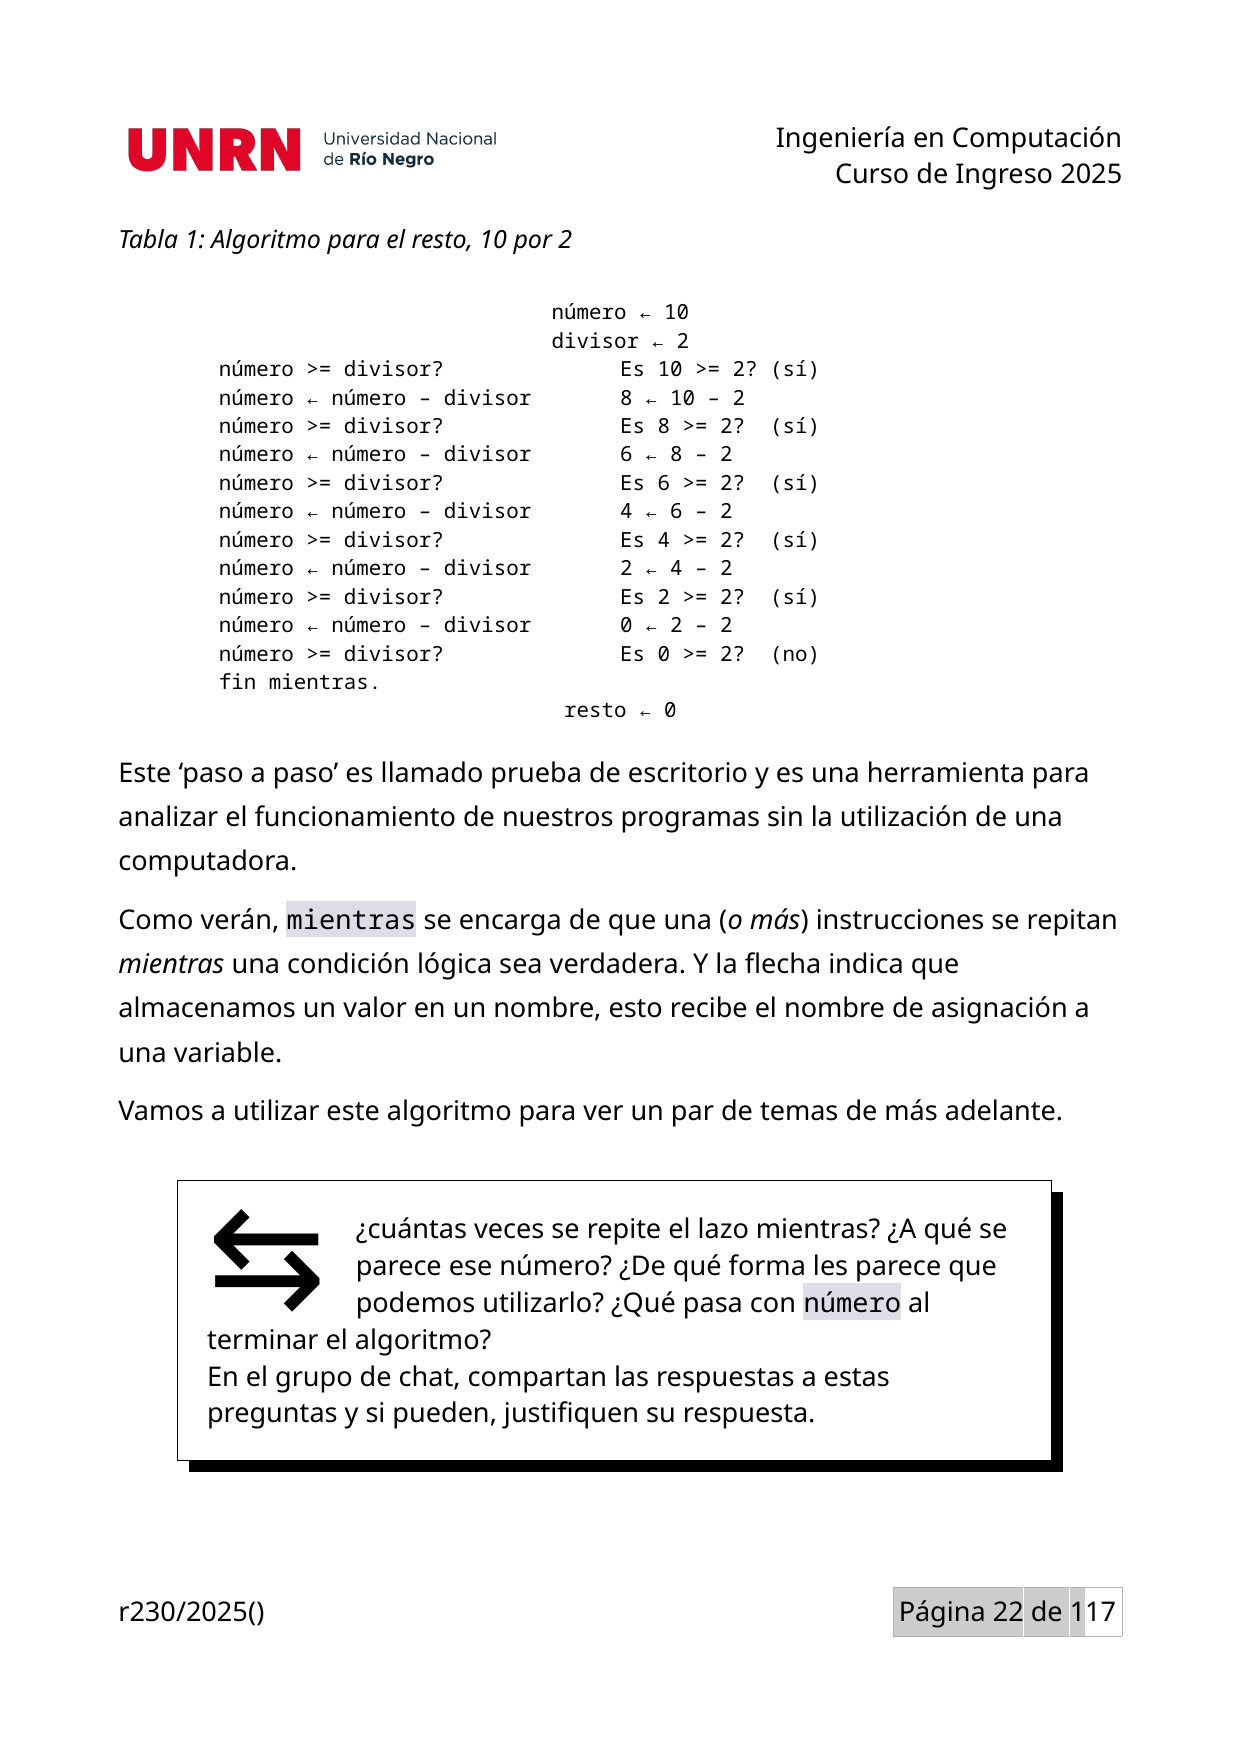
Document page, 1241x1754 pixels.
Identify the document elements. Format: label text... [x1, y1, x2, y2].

table_cell número >= divisor? [219, 354, 620, 383]
table_cell 6 ← 8 – 2 [620, 440, 1022, 468]
table_cell Es 4 >= 2? (sí) [620, 525, 1022, 553]
table_cell número ← número – divisor [219, 383, 620, 411]
table_cell número ← número – divisor [219, 553, 620, 582]
table_cell Es 10 >= 2? (sí) [620, 354, 1022, 383]
table_cell número >= divisor? [219, 411, 620, 439]
table_cell número ← número – divisor [219, 440, 620, 468]
text Como verán, mientras se encarga de que una (o más) instrucciones se repitan mientras una condición lógica sea verdadera. Y la flecha indica que almacenamos un valor en un nombre, esto recibe el nombre de asignación a una variable. [118, 901, 1122, 1070]
table_cell 2 ← 4 – 2 [620, 553, 1022, 582]
table_cell Es 2 >= 2? (sí) [620, 582, 1022, 610]
picture [118, 118, 505, 180]
table_cell fin mientras. [219, 667, 620, 696]
table_cell Es 8 >= 2? (sí) [620, 411, 1022, 439]
table_cell número ← número – divisor [219, 610, 620, 639]
text Este ‘paso a paso’ es llamado prueba de escritorio y es una herramienta para analizar el funcionamiento de nuestros programas sin la utilización de una computadora. [118, 753, 1122, 879]
table_header número ← 10 [219, 298, 1022, 326]
table_cell número >= divisor? [219, 639, 620, 667]
text Vamos a utilizar este algoritmo para ver un par de temas de más adelante. [118, 1092, 1122, 1129]
table_cell Es 0 >= 2? (no) [620, 639, 1022, 667]
table_cell número >= divisor? [219, 525, 620, 553]
table_cell 4 ← 6 – 2 [620, 496, 1022, 525]
table_cell número >= divisor? [219, 468, 620, 496]
table_cell Es 6 >= 2? (sí) [620, 468, 1022, 496]
table_cell número >= divisor? [219, 582, 620, 610]
text ⇆¿cuántas veces se repite el lazo mientras? ¿A qué se parece ese número? ¿De qué forma les parece que podemos utilizarlo? ¿Qué pasa con número al terminar el algoritmo? En el grupo de chat, compartan las respuestas a estas preguntas y si pueden, justifiquen su respuesta. [178, 1181, 1051, 1460]
table_cell 0 ← 2 – 2 [620, 610, 1022, 639]
table_cell divisor ← 2 [219, 326, 1022, 354]
table_cell 8 ← 10 – 2 [620, 383, 1022, 411]
text Tabla 1: Algoritmo para el resto, 10 por 2 [118, 221, 1122, 255]
table_cell resto ← 0 [219, 696, 1022, 724]
table_cell número ← número – divisor [219, 496, 620, 525]
table_cell [620, 667, 1022, 696]
